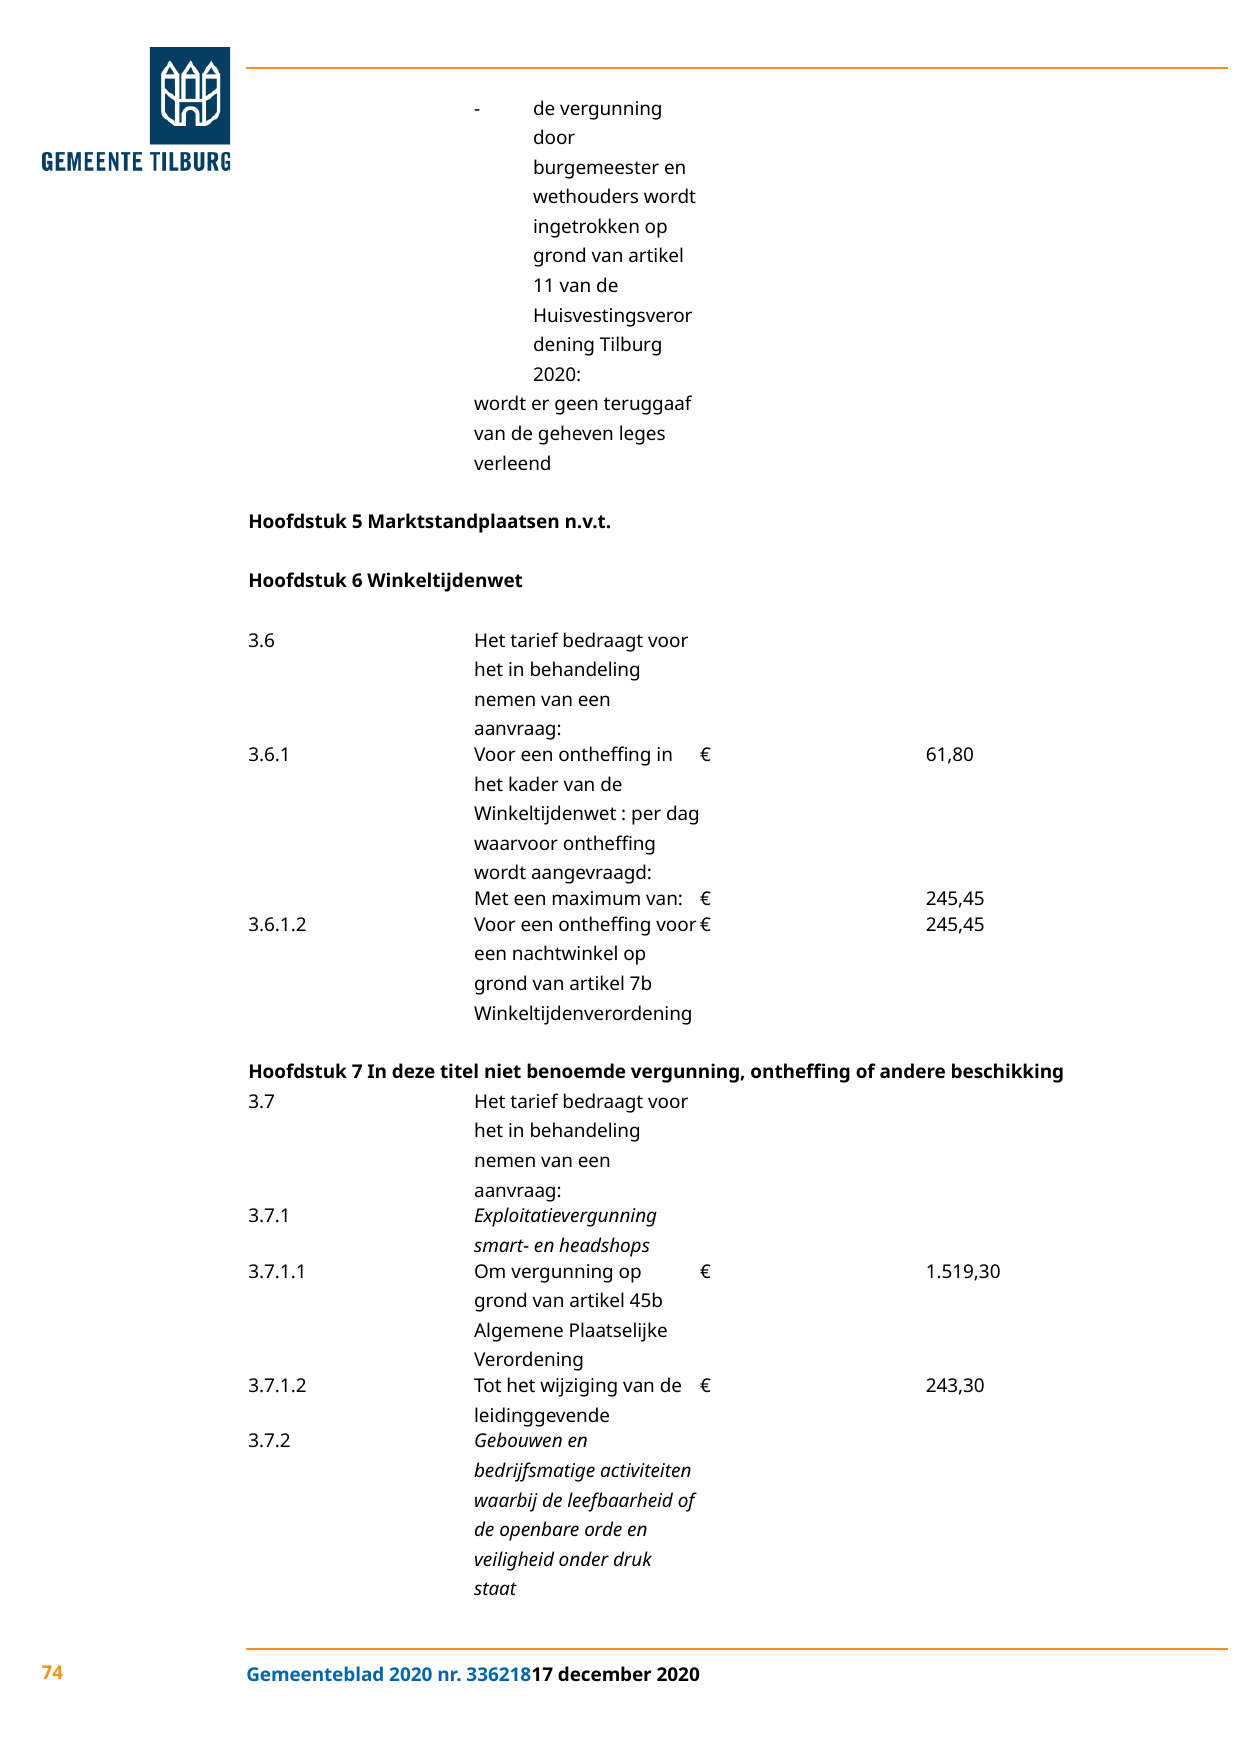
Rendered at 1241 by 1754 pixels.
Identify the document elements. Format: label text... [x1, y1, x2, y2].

table_cell [248, 885, 474, 911]
table_cell € [700, 911, 926, 1026]
table_cell 3.7.1.2 [248, 1372, 474, 1428]
text Hoofdstuk 6 Winkeltijdenwet [248, 567, 1152, 593]
table_cell 3.6.1 [248, 741, 474, 885]
table_cell 1.519,30 [926, 1258, 1152, 1372]
table_cell Voor een ontheffing in het kader van de Winkeltijdenwet : per dag waarvoor ontheffing wordt aangevraagd: [474, 741, 700, 885]
table_cell 243,30 [926, 1372, 1152, 1428]
table_header [700, 627, 926, 741]
table_header [926, 1088, 1152, 1202]
table_cell Voor een ontheffing voor een nachtwinkel op grond van artikel 7b Winkeltijdenverordening [474, 911, 700, 1026]
table_cell [700, 1428, 926, 1601]
table_cell 3.6.1.2 [248, 911, 474, 1026]
table_cell Tot het wijziging van de leidinggevende [474, 1372, 700, 1428]
table_cell Exploitatievergunning smart- en headshops [474, 1203, 700, 1258]
table_cell 3.7.1 [248, 1203, 474, 1258]
table_cell € [700, 1258, 926, 1372]
table_cell [926, 95, 1152, 476]
table_cell € [700, 741, 926, 885]
table_cell Om vergunning op grond van artikel 45b Algemene Plaatselijke Verordening [474, 1258, 700, 1372]
table_cell [700, 1203, 926, 1258]
table_cell de vergunning door burgemeester en wethouders wordt ingetrokken op grond van artikel 11 van de Huisvestingsverordening Tilburg 2020: wordt er geen teruggaaf van de geheven leges verleend [474, 95, 700, 476]
table_cell 61,80 [926, 741, 1152, 885]
table_header 3.6 [248, 627, 474, 741]
table_header 3.7 [248, 1088, 474, 1202]
text Hoofdstuk 5 Marktstandplaatsen n.v.t. [248, 508, 1152, 534]
table_header Het tarief bedraagt voor het in behandeling nemen van een aanvraag: [474, 627, 700, 741]
table_cell € [700, 885, 926, 911]
text Hoofdstuk 7 In deze titel niet benoemde vergunning, ontheffing of andere beschikking [248, 1058, 1152, 1084]
table_cell [926, 1428, 1152, 1601]
table_cell Gebouwen en bedrijfsmatige activiteiten waarbij de leefbaarheid of de openbare orde en veiligheid onder druk staat [474, 1428, 700, 1601]
table_header [700, 1088, 926, 1202]
table_header Het tarief bedraagt voor het in behandeling nemen van een aanvraag: [474, 1088, 700, 1202]
picture [41, 47, 231, 172]
table_cell [926, 1203, 1152, 1258]
table_cell € [700, 1372, 926, 1428]
table_cell 245,45 [926, 911, 1152, 1026]
table_cell 245,45 [926, 885, 1152, 911]
table_cell [248, 95, 474, 476]
table_cell Met een maximum van: [474, 885, 700, 911]
table_cell 3.7.2 [248, 1428, 474, 1601]
table_cell 3.7.1.1 [248, 1258, 474, 1372]
table_header [926, 627, 1152, 741]
table_cell [700, 95, 926, 476]
